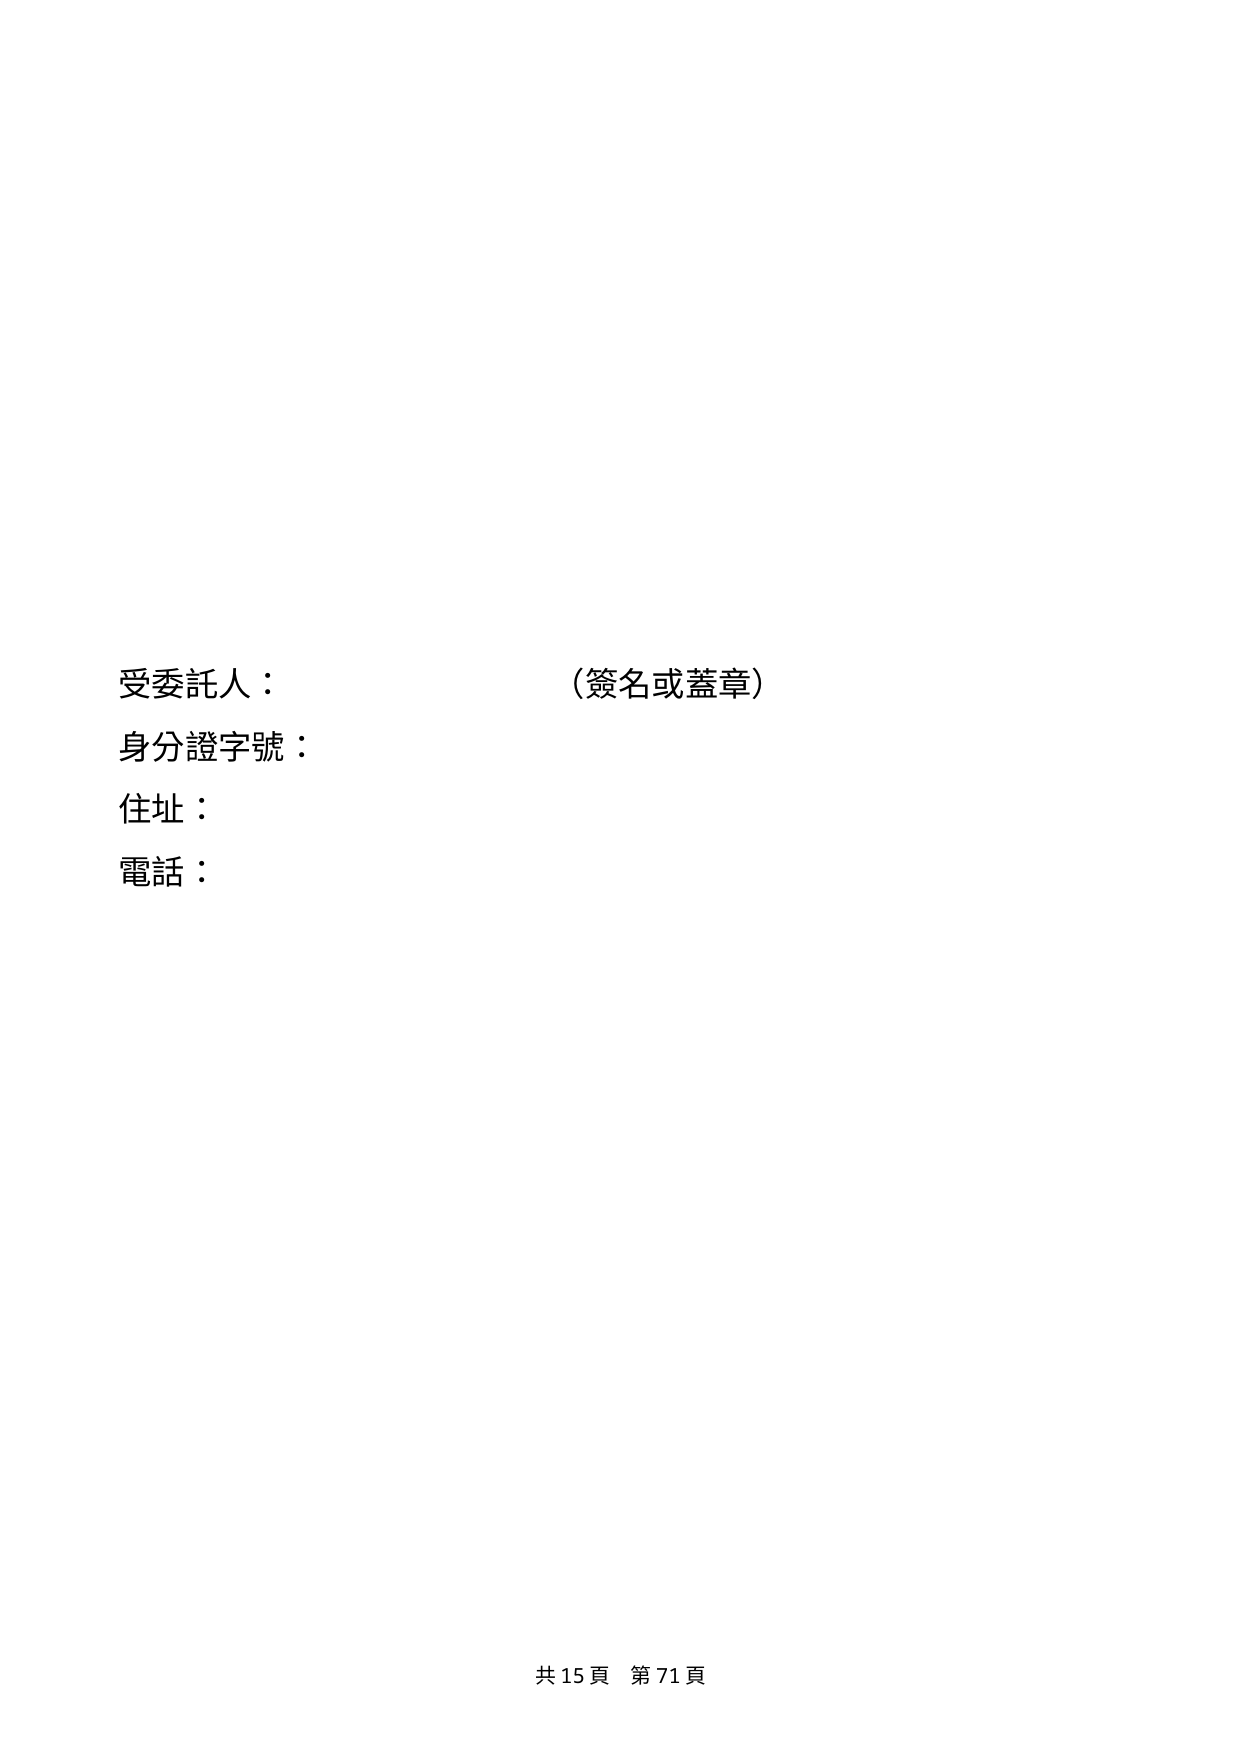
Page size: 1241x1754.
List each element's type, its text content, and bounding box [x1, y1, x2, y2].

text 電話： [118, 828, 1122, 891]
text 受委託人： （簽名或蓋章） [118, 641, 1122, 703]
text 住址： [118, 766, 1122, 828]
text 身分證字號： [118, 703, 1122, 766]
